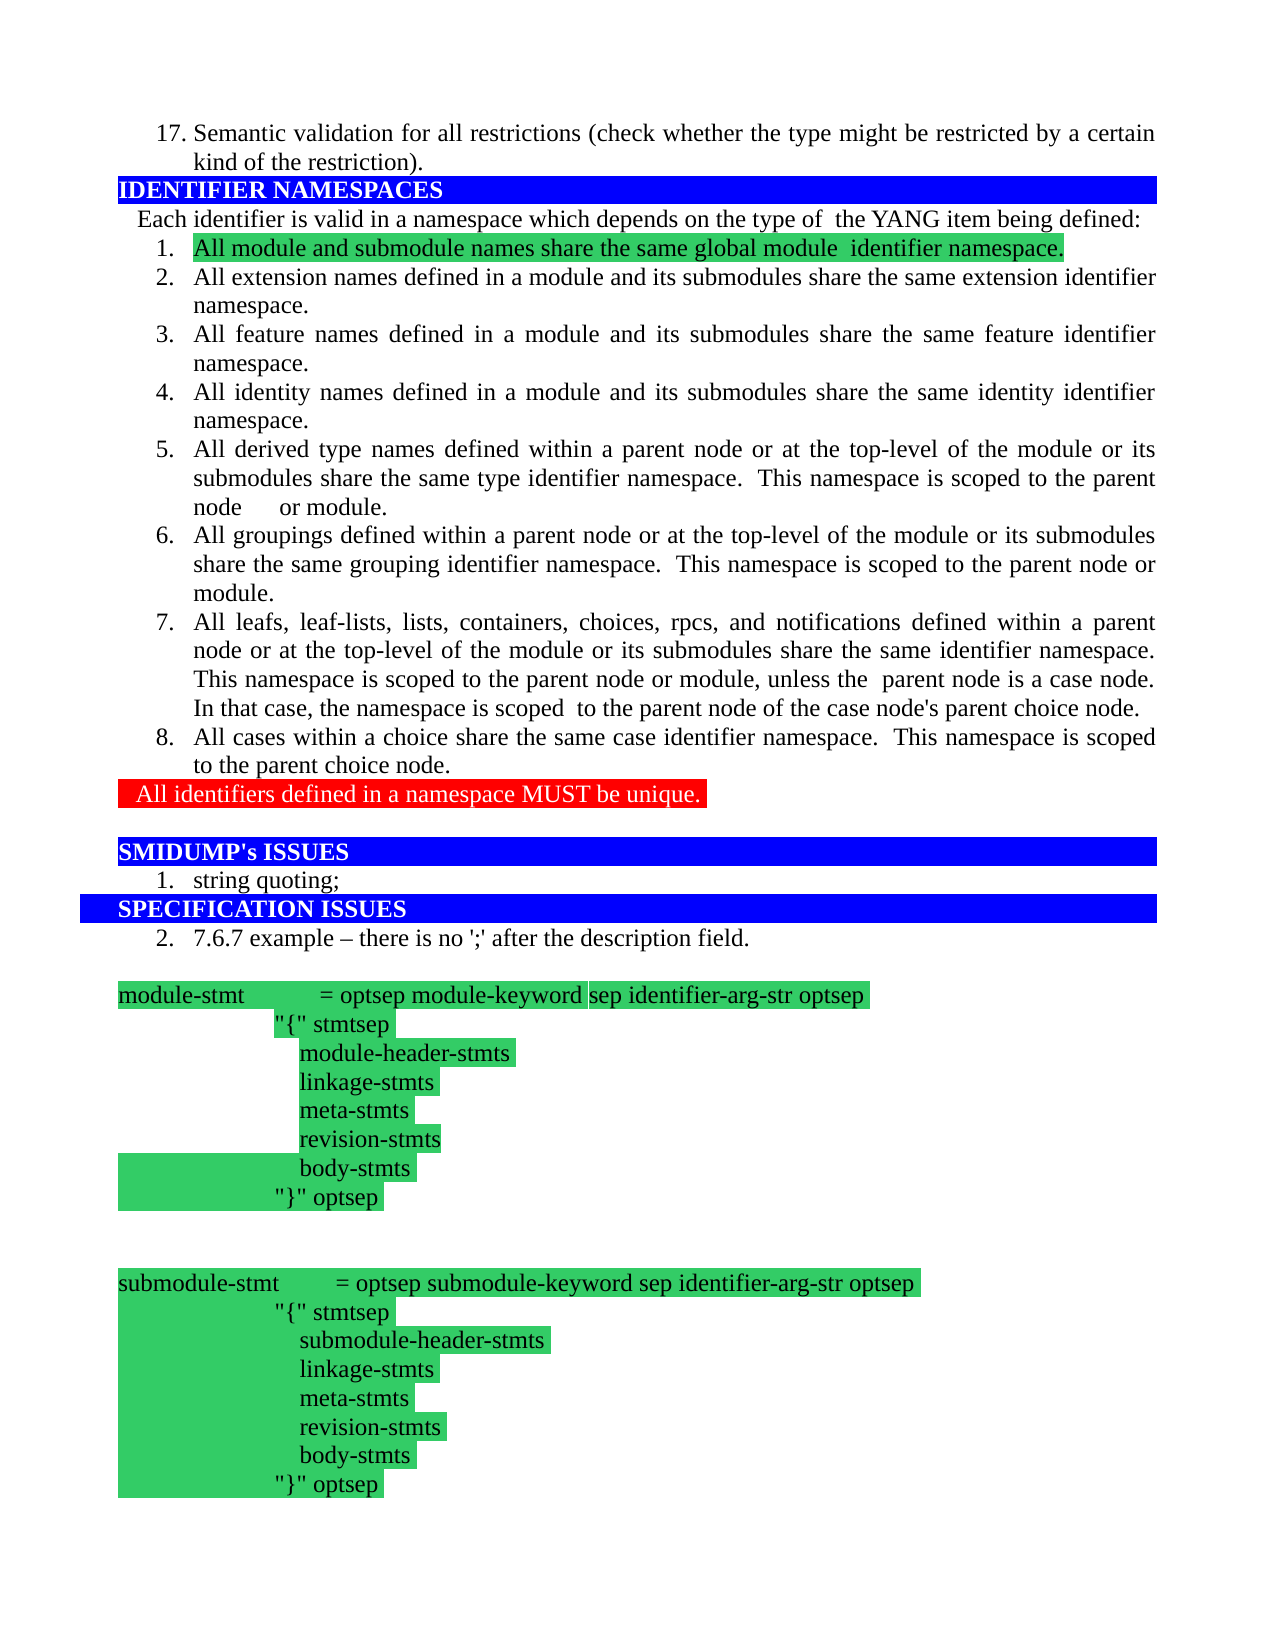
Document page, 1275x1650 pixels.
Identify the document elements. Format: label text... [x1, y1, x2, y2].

list All groupings defined within a parent node or at the top-level of the module or its submodules share the same grouping identifier namespace. This namespace is scoped to the parent node or module. [156, 521, 1157, 607]
text "}" optsep [118, 1469, 1157, 1498]
list Semantic validation for all restrictions (check whether the type might be restricted by a certain kind of the restriction). [156, 118, 1157, 176]
text module-header-stmts [118, 1038, 1157, 1067]
list All module and submodule names share the same global module identifier namespace. [156, 233, 1157, 262]
text submodule-stmt = optsep submodule-keyword sep identifier-arg-str optsep [118, 1268, 1157, 1297]
text "{" stmtsep [118, 1009, 1157, 1038]
text revision-stmts [118, 1124, 1157, 1153]
text meta-stmts [118, 1383, 1157, 1412]
text module-stmt = optsep module-keyword sep identifier-arg-str optsep [118, 981, 1157, 1009]
text SMIDUMP's ISSUES [118, 837, 1157, 866]
list All derived type names defined within a parent node or at the top-level of the module or its submodules share the same type identifier namespace. This namespace is scoped to the parent node or module. [156, 434, 1157, 521]
text "{" stmtsep [118, 1297, 1157, 1326]
text linkage-stmts [118, 1354, 1157, 1383]
text All identifiers defined in a namespace MUST be unique. [118, 779, 1157, 808]
list All leafs, leaf-lists, lists, containers, choices, rpcs, and notifications defined within a parent node or at the top-level of the module or its submodules share the same identifier namespace. This namespace is scoped to the parent node or module, unless the parent node is a case node. In that case, the namespace is scoped to the parent node of the case node's parent choice node. [156, 607, 1157, 722]
text body-stmts [118, 1153, 1157, 1182]
text linkage-stmts [118, 1067, 1157, 1096]
list All extension names defined in a module and its submodules share the same extension identifier namespace. [156, 262, 1157, 319]
text "}" optsep [118, 1182, 1157, 1211]
list SPECIFICATION ISSUES [80, 894, 1157, 923]
list 7.6.7 example – there is no ';' after the description field. [156, 923, 1157, 952]
list All cases within a choice share the same case identifier namespace. This namespace is scoped to the parent choice node. [156, 722, 1157, 779]
text IDENTIFIER NAMESPACES [118, 176, 1157, 204]
text submodule-header-stmts [118, 1326, 1157, 1354]
text Each identifier is valid in a namespace which depends on the type of the YANG item being defined: [118, 204, 1157, 233]
list string quoting; [156, 866, 1157, 894]
list All identity names defined in a module and its submodules share the same identity identifier namespace. [156, 377, 1157, 434]
text meta-stmts [118, 1096, 1157, 1124]
text revision-stmts [118, 1412, 1157, 1441]
list All feature names defined in a module and its submodules share the same feature identifier namespace. [156, 319, 1157, 377]
text body-stmts [118, 1441, 1157, 1469]
